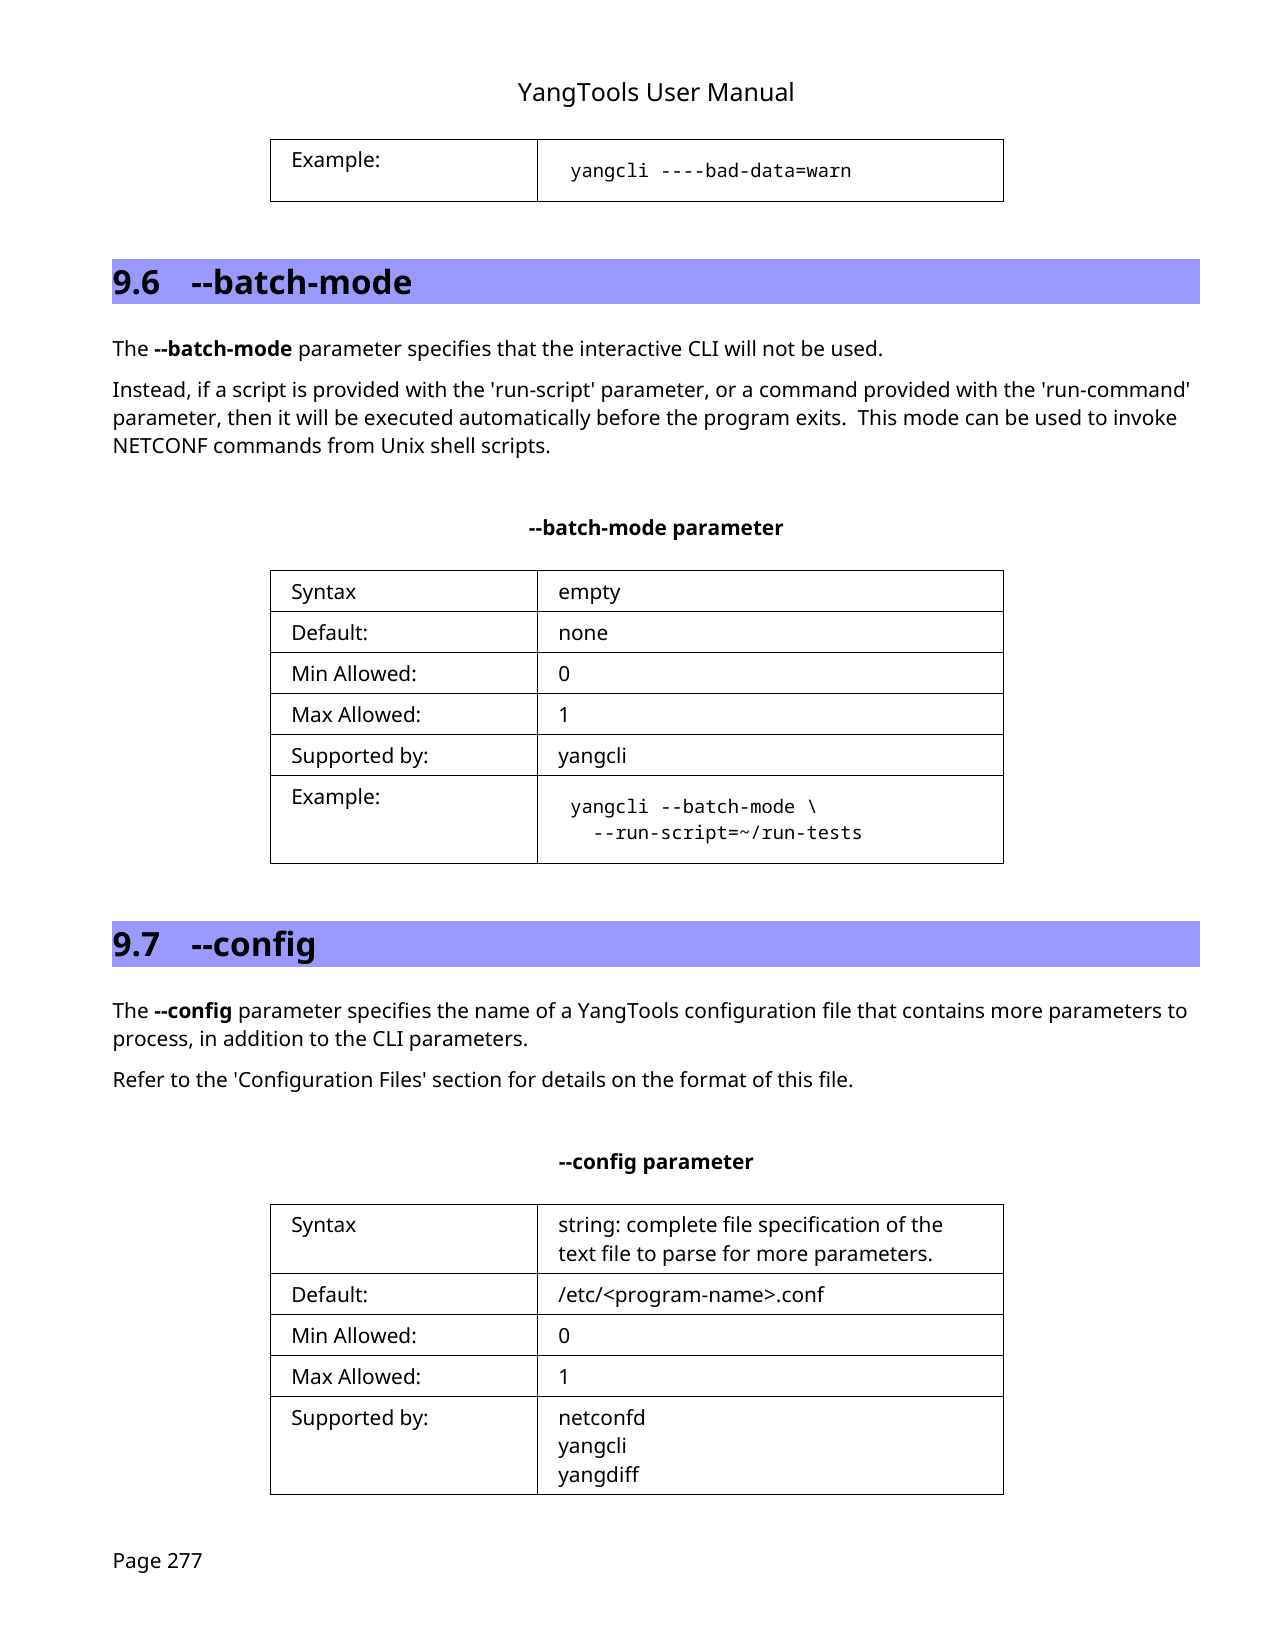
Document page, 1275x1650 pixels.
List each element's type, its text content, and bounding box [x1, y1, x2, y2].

table_cell Example: [271, 776, 537, 862]
table_cell Min Allowed: [271, 1315, 537, 1355]
table_cell Min Allowed: [271, 653, 537, 693]
table_cell 1 [538, 694, 1003, 734]
table_cell Example: [271, 140, 537, 201]
text Refer to the 'Configuration Files' section for details on the format of this file. [112, 1065, 1200, 1093]
table_cell Max Allowed: [271, 1356, 537, 1396]
table_cell yangcli ----bad-data=warn [538, 140, 1003, 201]
text The --batch-mode parameter specifies that the interactive CLI will not be used. [112, 334, 1200, 362]
table_cell yangcli --batch-mode \ --run-script=~/run-tests [538, 776, 1003, 862]
table_header Syntax [271, 571, 537, 611]
table_cell 1 [538, 1356, 1003, 1396]
table_header empty [538, 571, 1003, 611]
table_cell 0 [538, 1315, 1003, 1355]
table_cell netconfd yangcli yangdiff [538, 1397, 1003, 1494]
subtitle --config parameter [127, 1147, 1185, 1175]
table_cell none [538, 612, 1003, 652]
table_cell /etc/<program-name>.conf [538, 1274, 1003, 1314]
subtitle --config [112, 921, 1200, 967]
table_header Syntax [271, 1205, 537, 1273]
table_cell Default: [271, 612, 537, 652]
table_cell Max Allowed: [271, 694, 537, 734]
table_cell yangcli [538, 735, 1003, 775]
table_cell 0 [538, 653, 1003, 693]
table_cell Default: [271, 1274, 537, 1314]
table_cell Supported by: [271, 1397, 537, 1494]
subtitle --batch-mode parameter [127, 513, 1185, 542]
subtitle --batch-mode [112, 259, 1200, 304]
text The --config parameter specifies the name of a YangTools configuration file that contains more parameters to process, in addition to the CLI parameters. [112, 996, 1200, 1053]
text Instead, if a script is provided with the 'run-script' parameter, or a command provided with the 'run-command' parameter, then it will be executed automatically before the program exits. This mode can be used to invoke NETCONF commands from Unix shell scripts. [112, 375, 1200, 460]
table_cell Supported by: [271, 735, 537, 775]
table_header string: complete file specification of the text file to parse for more parameters. [538, 1205, 1003, 1273]
